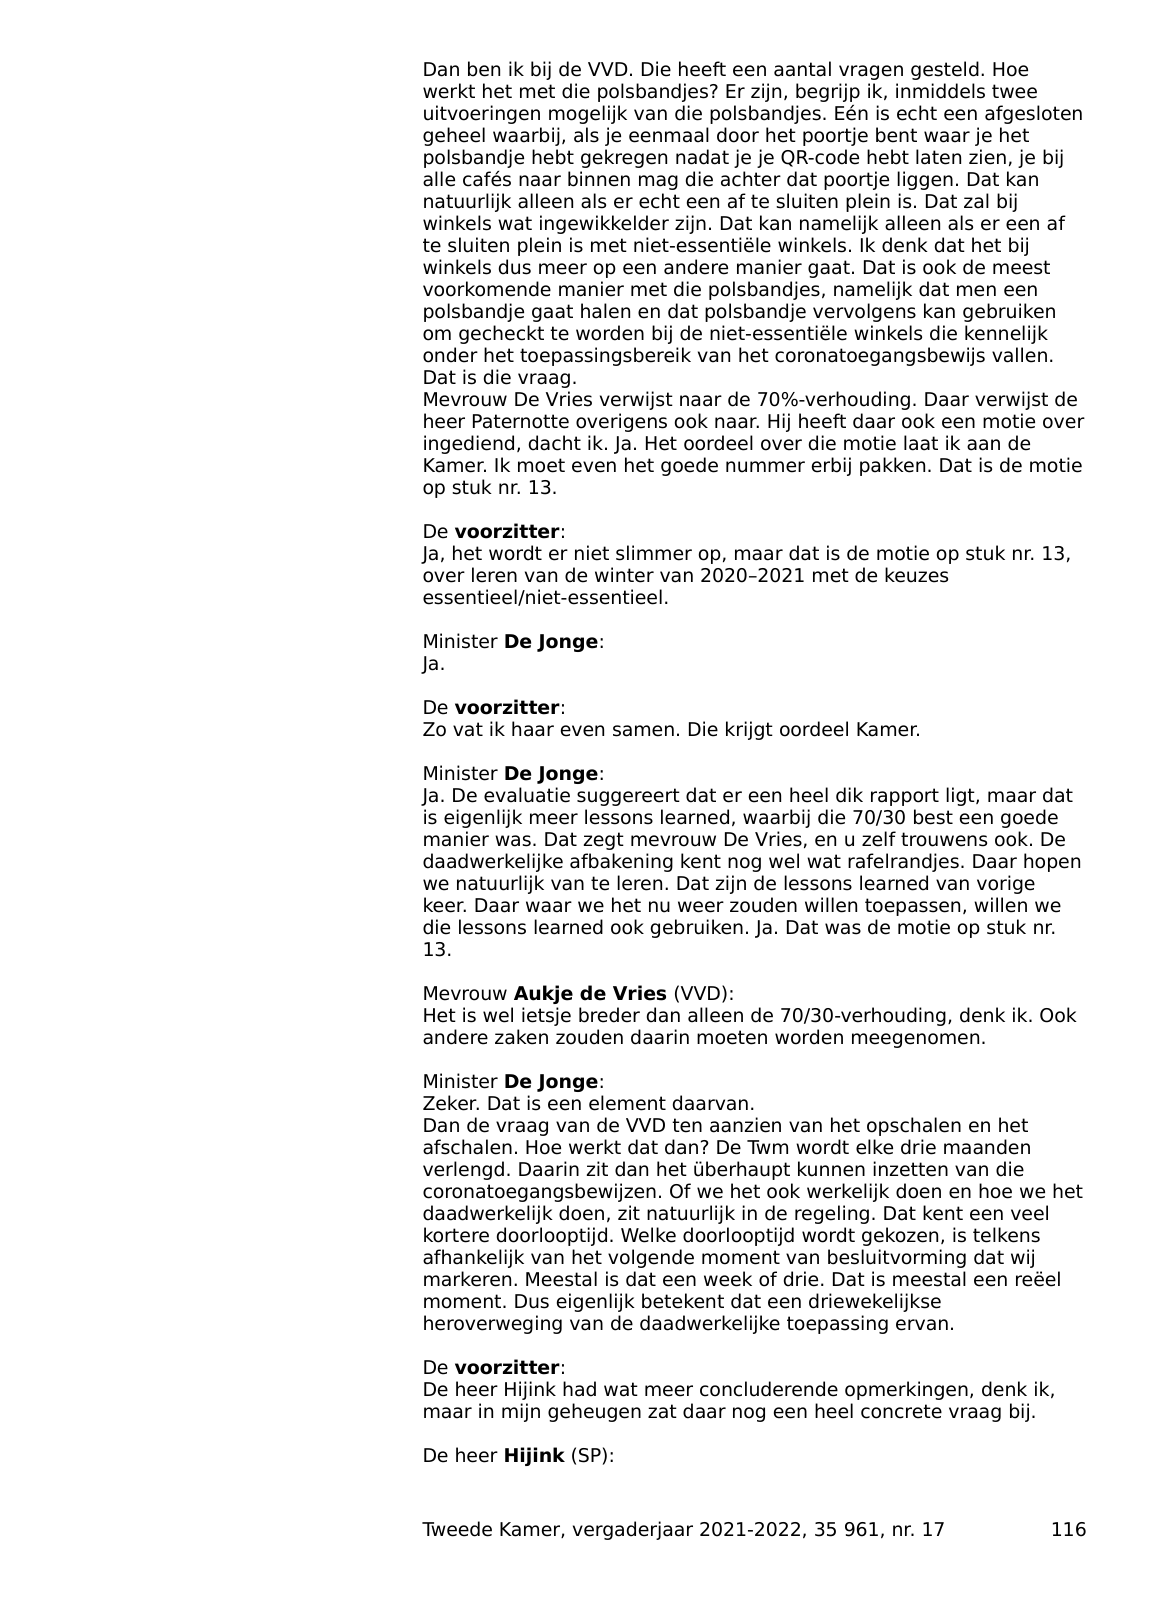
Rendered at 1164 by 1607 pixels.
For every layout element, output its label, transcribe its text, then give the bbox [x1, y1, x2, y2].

text Dan ben ik bij de VVD. Die heeft een aantal vragen gesteld. Hoe werkt het met die polsbandjes? Er zijn, begrijp ik, inmiddels twee uitvoeringen mogelijk van die polsbandjes. Eén is echt een afgesloten geheel waarbij, als je eenmaal door het poortje bent waar je het polsbandje hebt gekregen nadat je je QR-code hebt laten zien, je bij alle cafés naar binnen mag die achter dat poortje liggen. Dat kan natuurlijk alleen als er echt een af te sluiten plein is. Dat zal bij winkels wat ingewikkelder zijn. Dat kan namelijk alleen als er een af te sluiten plein is met niet-essentiële winkels. Ik denk dat het bij winkels dus meer op een andere manier gaat. Dat is ook de meest voorkomende manier met die polsbandjes, namelijk dat men een polsbandje gaat halen en dat polsbandje vervolgens kan gebruiken om gecheckt te worden bij de niet-essentiële winkels die kennelijk onder het toepassingsbereik van het coronatoegangsbewijs vallen. Dat is die vraag. [422, 59, 1087, 389]
text De voorzitter: [422, 697, 1087, 719]
text Zeker. Dat is een element daarvan. [422, 1093, 1087, 1115]
text Ja. [422, 653, 1087, 675]
text Minister De Jonge: [422, 631, 1087, 653]
text Zo vat ik haar even samen. Die krijgt oordeel Kamer. [422, 719, 1087, 741]
text Mevrouw Aukje de Vries (VVD): [422, 983, 1087, 1005]
text De voorzitter: [422, 521, 1087, 543]
text Dan de vraag van de VVD ten aanzien van het opschalen en het afschalen. Hoe werkt dat dan? De Twm wordt elke drie maanden verlengd. Daarin zit dan het überhaupt kunnen inzetten van die coronatoegangsbewijzen. Of we het ook werkelijk doen en hoe we het daadwerkelijk doen, zit natuurlijk in de regeling. Dat kent een veel kortere doorlooptijd. Welke doorlooptijd wordt gekozen, is telkens afhankelijk van het volgende moment van besluitvorming dat wij markeren. Meestal is dat een week of drie. Dat is meestal een reëel moment. Dus eigenlijk betekent dat een driewekelijkse heroverweging van de daadwerkelijke toepassing ervan. [422, 1115, 1087, 1335]
text Ja. De evaluatie suggereert dat er een heel dik rapport ligt, maar dat is eigenlijk meer lessons learned, waarbij die 70/30 best een goede manier was. Dat zegt mevrouw De Vries, en u zelf trouwens ook. De daadwerkelijke afbakening kent nog wel wat rafelrandjes. Daar hopen we natuurlijk van te leren. Dat zijn de lessons learned van vorige keer. Daar waar we het nu weer zouden willen toepassen, willen we die lessons learned ook gebruiken. Ja. Dat was de motie op stuk nr. 13. [422, 785, 1087, 961]
text De voorzitter: [422, 1357, 1087, 1379]
text Minister De Jonge: [422, 1071, 1087, 1093]
text De heer Hijink (SP): [422, 1445, 1087, 1467]
text Ja, het wordt er niet slimmer op, maar dat is de motie op stuk nr. 13, over leren van de winter van 2020–2021 met de keuzes essentieel/niet-essentieel. [422, 543, 1087, 609]
text Minister De Jonge: [422, 763, 1087, 785]
text De heer Hijink had wat meer concluderende opmerkingen, denk ik, maar in mijn geheugen zat daar nog een heel concrete vraag bij. [422, 1379, 1087, 1423]
text Het is wel ietsje breder dan alleen de 70/30-verhouding, denk ik. Ook andere zaken zouden daarin moeten worden meegenomen. [422, 1005, 1087, 1049]
text Mevrouw De Vries verwijst naar de 70%-verhouding. Daar verwijst de heer Paternotte overigens ook naar. Hij heeft daar ook een motie over ingediend, dacht ik. Ja. Het oordeel over die motie laat ik aan de Kamer. Ik moet even het goede nummer erbij pakken. Dat is de motie op stuk nr. 13. [422, 389, 1087, 499]
